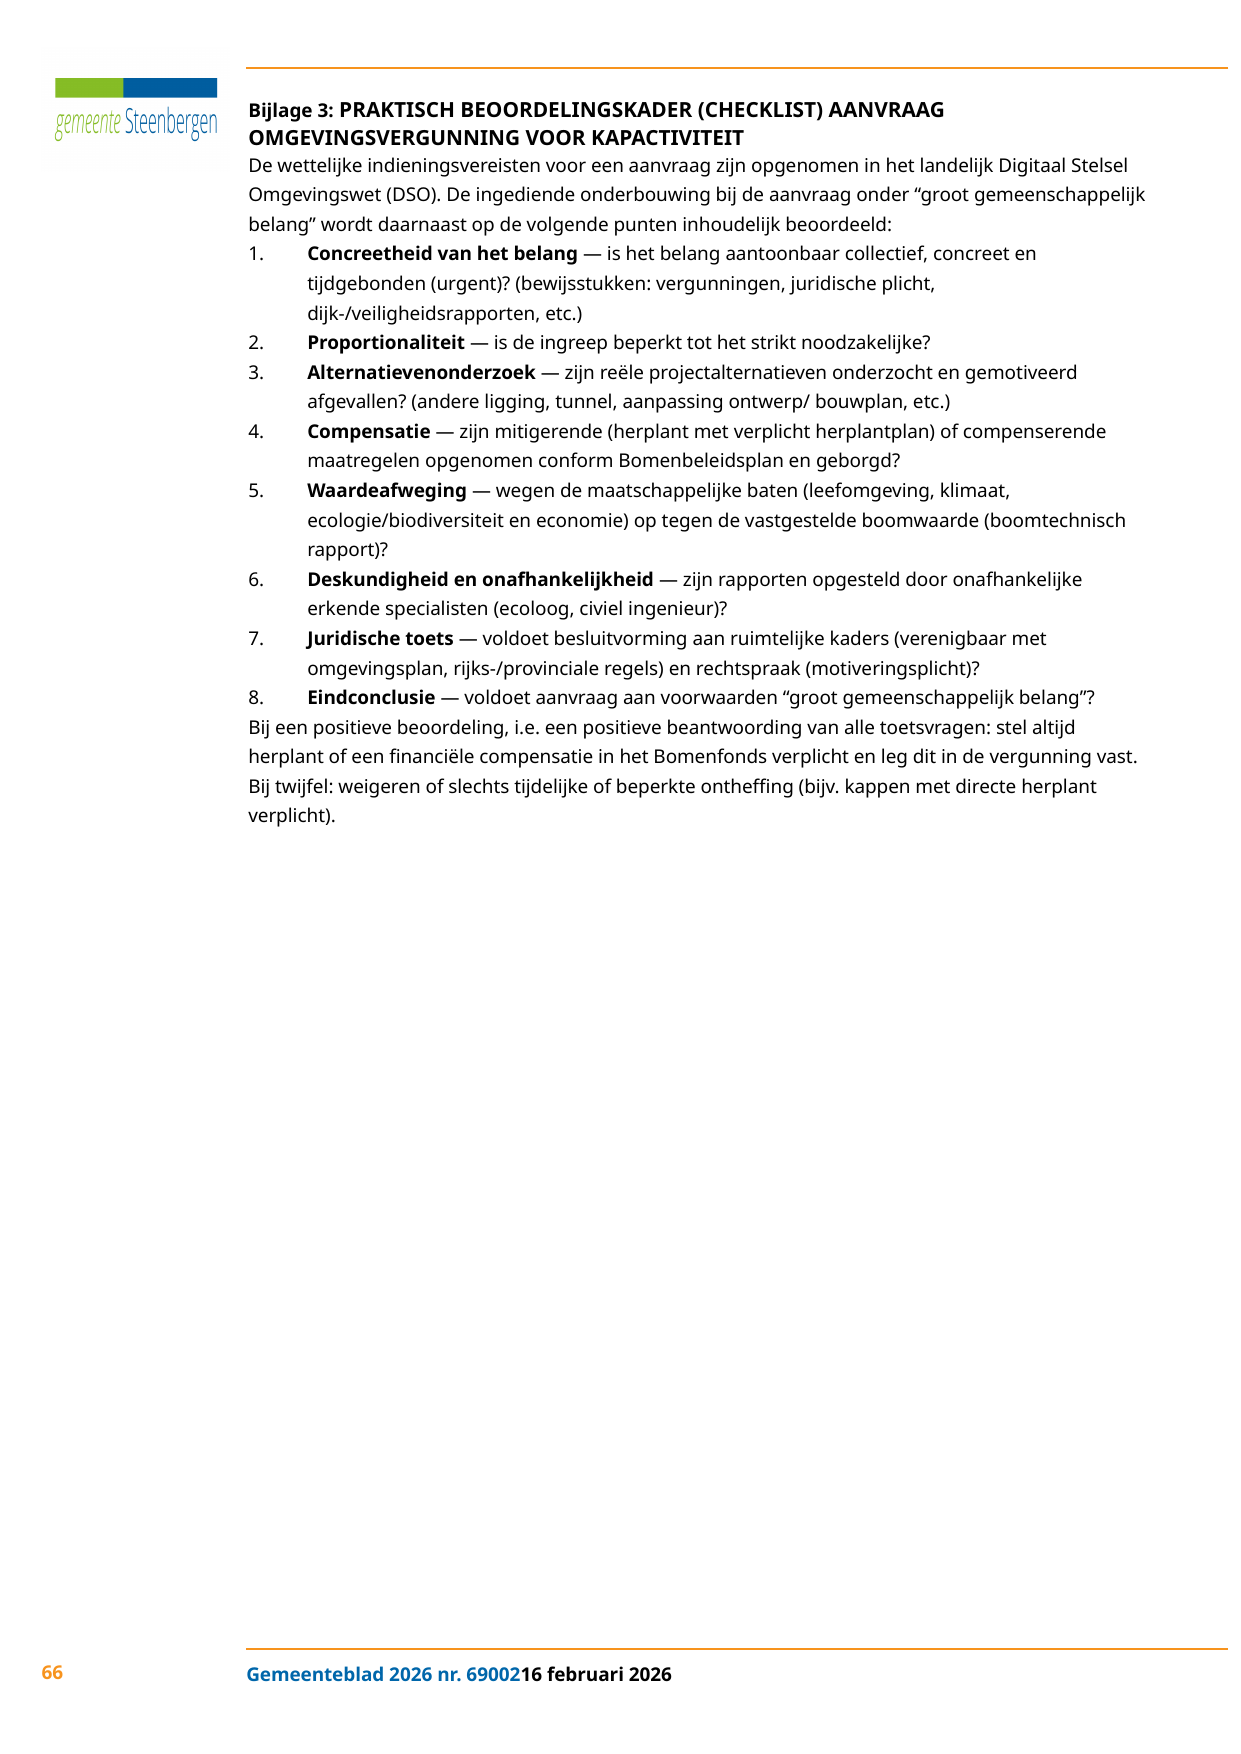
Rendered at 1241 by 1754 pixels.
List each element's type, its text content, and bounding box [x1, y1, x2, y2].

list Concreetheid van het belang — is het belang aantoonbaar collectief, concreet en tijdgebonden (urgent)? (bewijsstukken: vergunningen, juridische plicht, dijk-/veiligheidsrapporten, etc.) [248, 241, 1152, 325]
list Compensatie — zijn mitigerende (herplant met verplicht herplantplan) of compenserende maatregelen opgenomen conform Bomenbeleidsplan en geborgd? [248, 418, 1152, 473]
picture [41, 47, 231, 172]
list Juridische toets — voldoet besluitvorming aan ruimtelijke kaders (verenigbaar met omgevingsplan, rijks-/provinciale regels) en rechtspraak (motiveringsplicht)? [248, 625, 1152, 680]
list Eindconclusie — voldoet aanvraag aan voorwaarden “groot gemeenschappelijk belang”? [248, 684, 1152, 710]
list Proportionaliteit — is de ingreep beperkt tot het strikt noodzakelijke? [248, 329, 1152, 355]
list Alternatievenonderzoek — zijn reële projectalternatieven onderzocht en gemotiveerd afgevallen? (andere ligging, tunnel, aanpassing ontwerp/ bouwplan, etc.) [248, 359, 1152, 414]
text Bijlage 3: PRAKTISCH BEOORDELINGSKADER (CHECKLIST) AANVRAAG OMGEVINGSVERGUNNING VOOR KAPACTIVITEIT [248, 95, 1152, 152]
text Bij een positieve beoordeling, i.e. een positieve beantwoording van alle toetsvragen: stel altijd herplant of een financiële compensatie in het Bomenfonds verplicht en leg dit in de vergunning vast. Bij twijfel: weigeren of slechts tijdelijke of beperkte ontheffing (bijv. kappen met directe herplant verplicht). [248, 714, 1152, 828]
text De wettelijke indieningsvereisten voor een aanvraag zijn opgenomen in het landelijk Digitaal Stelsel Omgevingswet (DSO). De ingediende onderbouwing bij de aanvraag onder “groot gemeenschappelijk belang” wordt daarnaast op de volgende punten inhoudelijk beoordeeld: [248, 152, 1152, 237]
list Waardeafweging — wegen de maatschappelijke baten (leefomgeving, klimaat, ecologie/biodiversiteit en economie) op tegen de vastgestelde boomwaarde (boomtechnisch rapport)? [248, 477, 1152, 562]
list Deskundigheid en onafhankelijkheid — zijn rapporten opgesteld door onafhankelijke erkende specialisten (ecoloog, civiel ingenieur)? [248, 566, 1152, 621]
